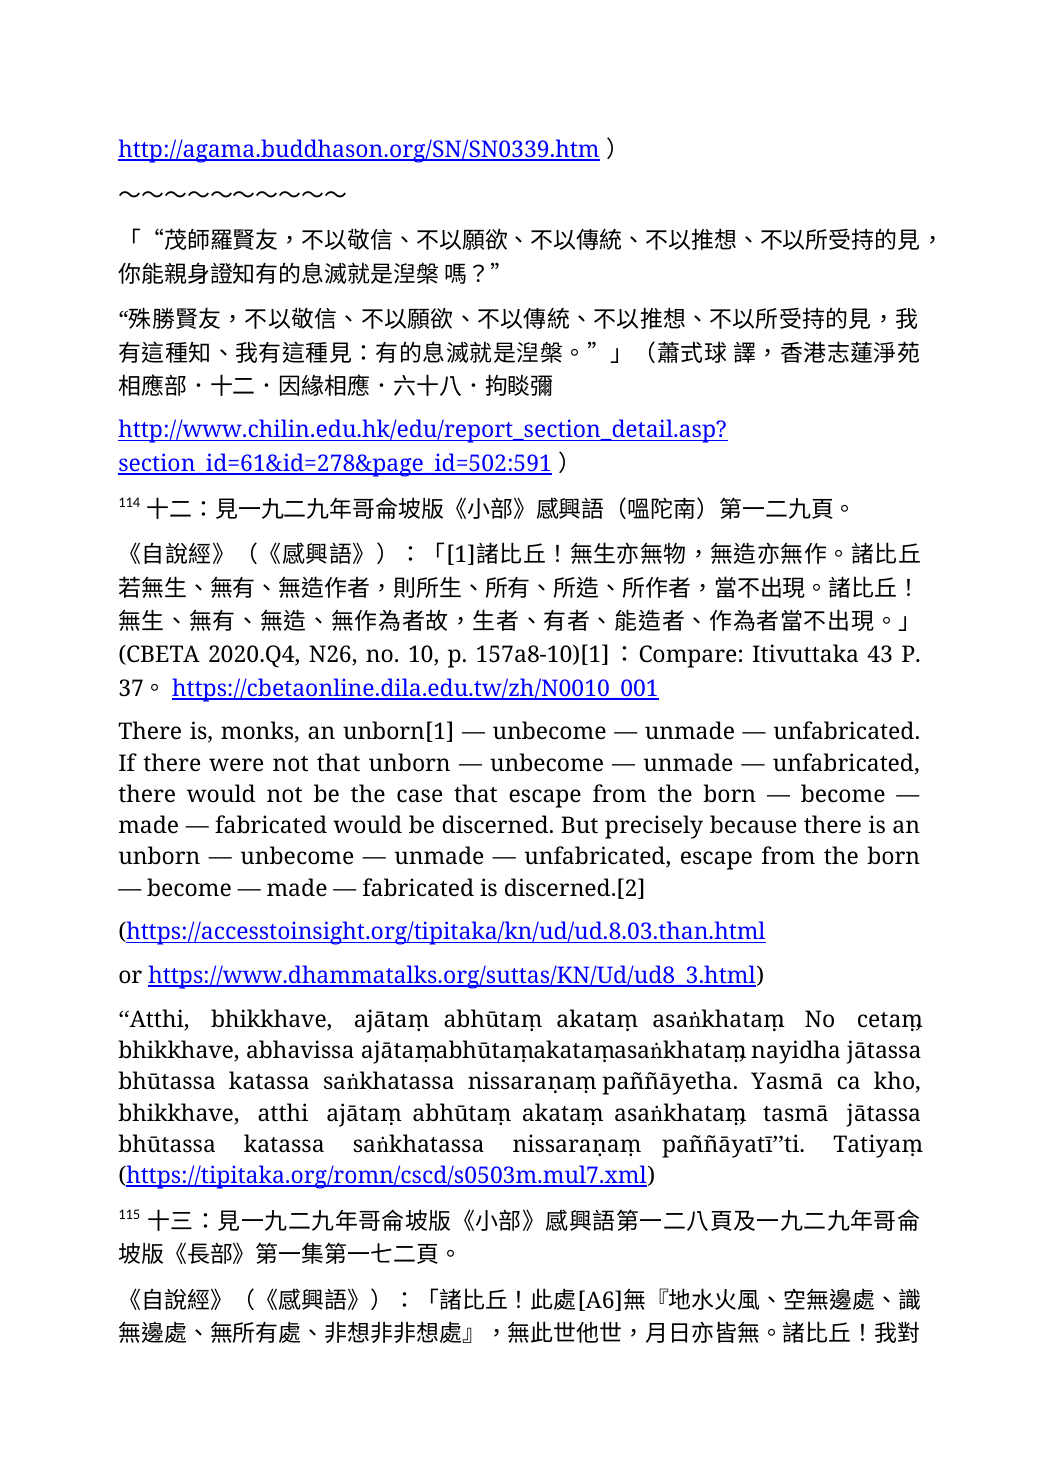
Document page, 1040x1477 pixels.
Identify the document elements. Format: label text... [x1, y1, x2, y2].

text There is, monks, an unborn[1] — unbecome — unmade — unfabricated. If there were not that unborn — unbecome — unmade — unfabricated, there would not be the case that escape from the born — become — made — fabricated would be discerned. But precisely because there is an unborn — unbecome — unmade — unfabricated, escape from the born — become — made — fabricated is discerned.[2] [118, 715, 921, 903]
text 「“茂師羅賢友，不以敬信、不以願欲、不以傳統、不以推想、不以所受持的見，你能親身證知有的息滅就是湼槃 嗎？” [118, 222, 921, 289]
text http://www.chilin.edu.hk/edu/report_section_detail.asp?section_id=61&id=278&page_id=502:591 ） [118, 413, 921, 478]
text 《自說經》（《感興語》）：「諸比丘！此處[A6]無『地水火風、空無邊處、識無邊處、無所有處、非想非非想處』，無此世他世，月日亦皆無。諸比丘！我對 [118, 1282, 921, 1348]
text http://agama.buddhason.org/SN/SN0339.htm ） [118, 131, 921, 164]
text or https://www.dhammatalks.org/suttas/KN/Ud/ud8_3.html) [118, 959, 921, 990]
text ～～～～～～～～～～ [118, 176, 921, 210]
text ‘‘Atthi, bhikkhave, ajātaṃ abhūtaṃ akataṃ asaṅkhataṃ. No cetaṃ, bhikkhave, abhavissa ajātaṃ abhūtaṃ akataṃ asaṅkhataṃ, nayidha jātassa bhūtassa katassa saṅkhatassa nissaraṇaṃ paññāyetha. Yasmā ca kho, bhikkhave, atthi ajātaṃ abhūtaṃ akataṃ asaṅkhataṃ, tasmā jātassa bhūtassa katassa saṅkhatassa nissaraṇaṃ paññāyatī’’ti. Tatiyaṃ. (https://tipitaka.org/romn/cscd/s0503m.mul7.xml) [118, 1003, 921, 1190]
text 十三：見一九二九年哥侖坡版《小部》感興語第一二八頁及一九二九年哥侖坡版《長部》第一集第一七二頁。 [118, 1203, 921, 1269]
text 十二：見一九二九年哥侖坡版《小部》感興語（嗢陀南）第一二九頁。 [118, 491, 921, 524]
text (https://accesstoinsight.org/tipitaka/kn/ud/ud.8.03.than.html [118, 915, 921, 946]
text “殊勝賢友，不以敬信、不以願欲、不以傳統、不以推想、不以所受持的見，我有這種知、我有這種見：有的息滅就是湼槃。”」（蕭式球 譯，香港志蓮淨苑：相應部．十二．因緣相應．六十八．拘睒彌 [118, 301, 921, 401]
text 《自說經》（《感興語》）：「[1]諸比丘！無生亦無物，無造亦無作。諸比丘！若無生、無有、無造作者，則所生、所有、所造、所作者，當不出現。諸比丘！無生、無有、無造、無作為者故，生者、有者、能造者、作為者當不出現。」(CBETA 2020.Q4, N26, no. 10, p. 157a8-10)[1]：Compare: Itivuttaka 43 P. 37。 https://cbetaonline.dila.edu.tw/zh/N0010_001 [118, 536, 921, 703]
